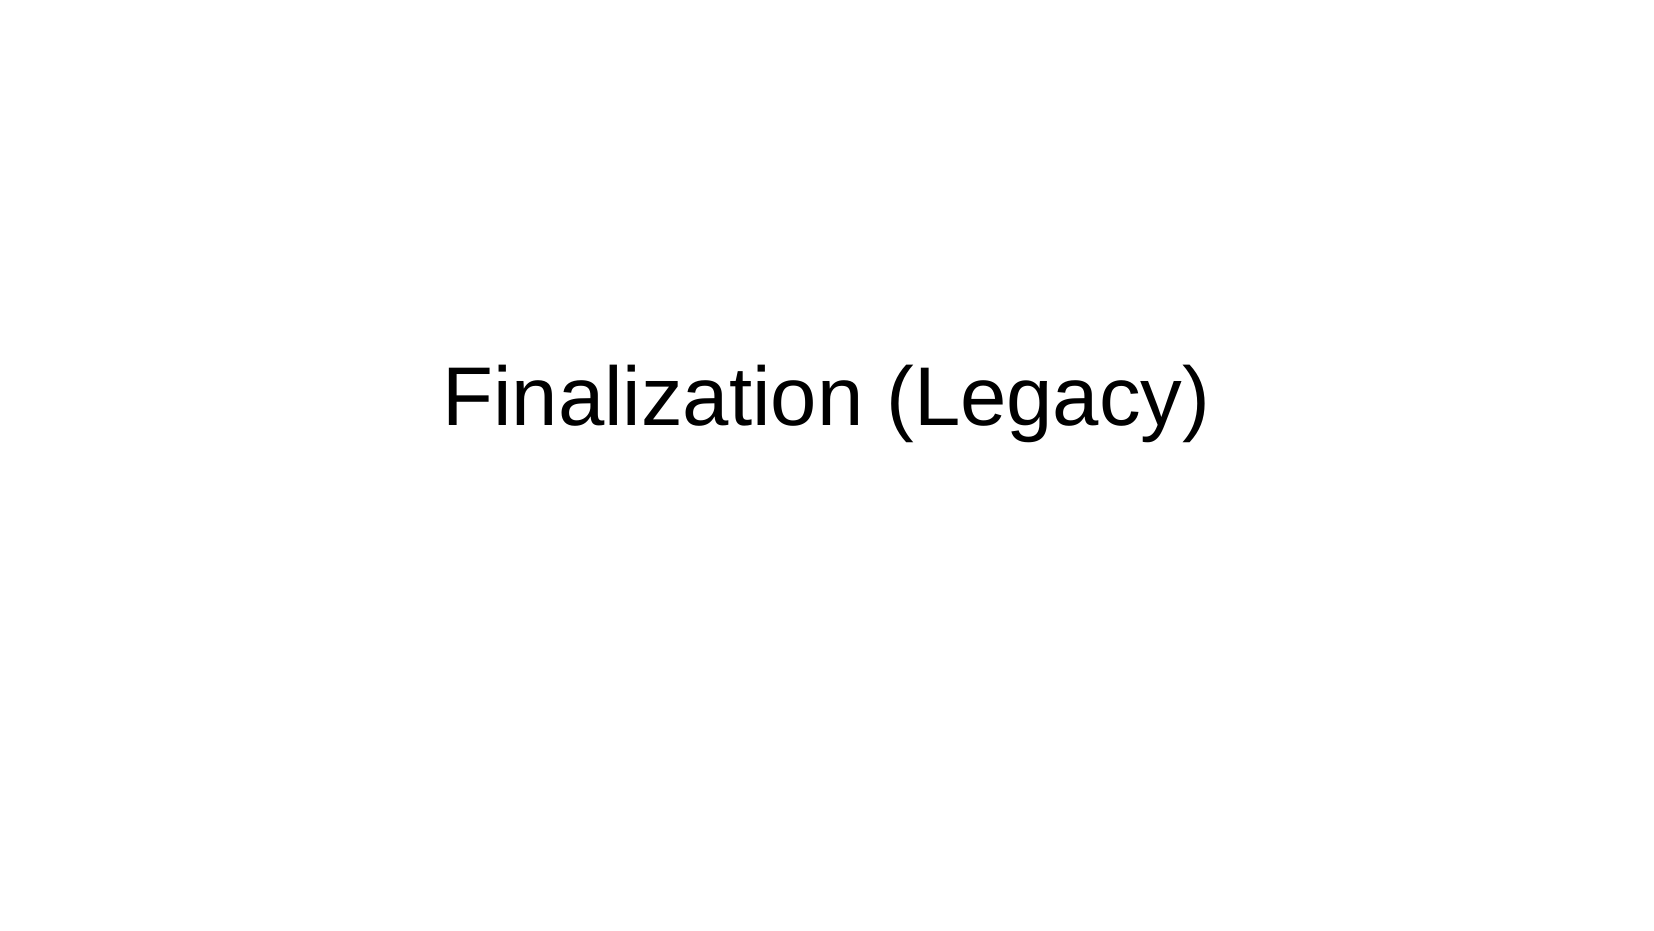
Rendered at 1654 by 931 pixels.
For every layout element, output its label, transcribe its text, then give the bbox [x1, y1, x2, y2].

subtitle Finalization (Legacy) [82, 37, 1571, 757]
